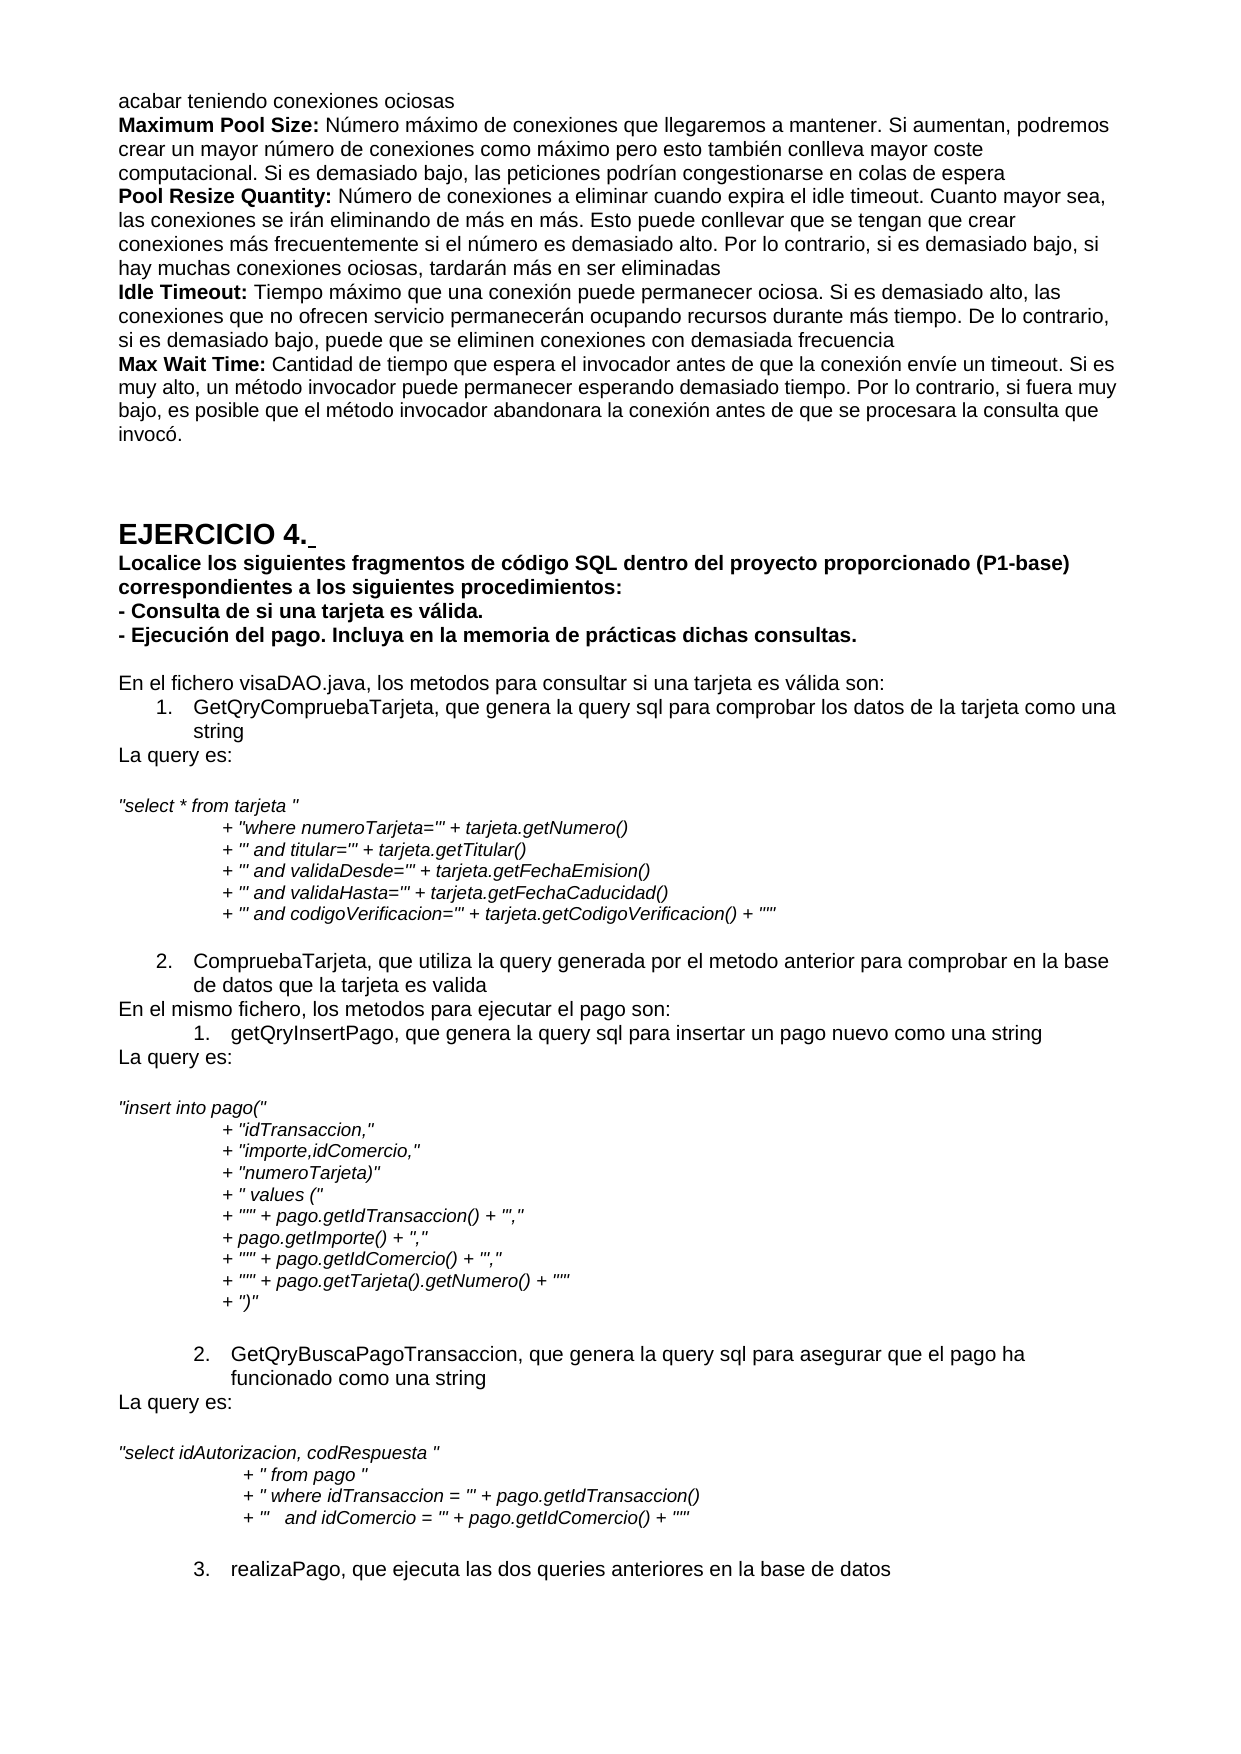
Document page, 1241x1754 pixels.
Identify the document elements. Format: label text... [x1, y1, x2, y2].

subtitle + ")" [118, 1291, 1122, 1313]
subtitle acabar teniendo conexiones ociosas [118, 88, 1122, 112]
subtitle + pago.getImporte() + "," [118, 1227, 1122, 1248]
subtitle + " where idTransaccion = '" + pago.getIdTransaccion() [118, 1485, 1122, 1507]
subtitle "select idAutorizacion, codRespuesta " [118, 1442, 1122, 1464]
subtitle + "' and titular='" + tarjeta.getTitular() [118, 838, 1122, 860]
subtitle + "idTransaccion," [118, 1119, 1122, 1140]
subtitle + "where numeroTarjeta='" + tarjeta.getNumero() [118, 817, 1122, 838]
subtitle Pool Resize Quantity: Número de conexiones a eliminar cuando expira el idle timeout. Cuanto mayor sea, las conexiones se irán eliminando de más en más. Esto puede conllevar que se tengan que crear conexiones más frecuentemente si el número es demasiado alto. Por lo contrario, si es demasiado bajo, si hay muchas conexiones ociosas, tardarán más en ser eliminadas [118, 184, 1122, 280]
subtitle La query es: [118, 742, 1122, 766]
subtitle EJERCICIO 4. [118, 517, 1122, 551]
subtitle + "' and validaDesde='" + tarjeta.getFechaEmision() [118, 860, 1122, 881]
subtitle Maximum Pool Size: Número máximo de conexiones que llegaremos a mantener. Si aumentan, podremos crear un mayor número de conexiones como máximo pero esto también conlleva mayor coste computacional. Si es demasiado bajo, las peticiones podrían congestionarse en colas de espera [118, 112, 1122, 184]
subtitle + "'" + pago.getIdTransaccion() + "'," [118, 1205, 1122, 1227]
subtitle Max Wait Time: Cantidad de tiempo que espera el invocador antes de que la conexión envíe un timeout. Si es muy alto, un método invocador puede permanecer esperando demasiado tiempo. Por lo contrario, si fuera muy bajo, es posible que el método invocador abandonara la conexión antes de que se procesara la consulta que invocó. [118, 352, 1122, 445]
subtitle "select * from tarjeta " [118, 795, 1122, 817]
subtitle + "'" + pago.getTarjeta().getNumero() + "'" [118, 1270, 1122, 1291]
subtitle La query es: [118, 1044, 1122, 1068]
subtitle realizaPago, que ejecuta las dos queries anteriores en la base de datos [193, 1557, 1122, 1581]
subtitle La query es: [118, 1389, 1122, 1413]
subtitle + "' and validaHasta='" + tarjeta.getFechaCaducidad() [118, 881, 1122, 903]
subtitle GetQryBuscaPagoTransaccion, que genera la query sql para asegurar que el pago ha funcionado como una string [193, 1342, 1122, 1389]
subtitle GetQryCompruebaTarjeta, que genera la query sql para comprobar los datos de la tarjeta como una string [156, 694, 1122, 742]
subtitle - Ejecución del pago. Incluya en la memoria de prácticas dichas consultas. [118, 623, 1122, 647]
subtitle + "importe,idComercio," [118, 1140, 1122, 1162]
subtitle "insert into pago(" [118, 1097, 1122, 1119]
subtitle Localice los siguientes fragmentos de código SQL dentro del proyecto proporcionado (P1-base) correspondientes a los siguientes procedimientos: [118, 551, 1122, 599]
subtitle + "numeroTarjeta)" [118, 1162, 1122, 1183]
subtitle CompruebaTarjeta, que utiliza la query generada por el metodo anterior para comprobar en la base de datos que la tarjeta es valida [156, 949, 1122, 997]
subtitle + " values (" [118, 1183, 1122, 1205]
subtitle Idle Timeout: Tiempo máximo que una conexión puede permanecer ociosa. Si es demasiado alto, las conexiones que no ofrecen servicio permanecerán ocupando recursos durante más tiempo. De lo contrario, si es demasiado bajo, puede que se eliminen conexiones con demasiada frecuencia [118, 280, 1122, 352]
subtitle En el mismo fichero, los metodos para ejecutar el pago son: [118, 997, 1122, 1021]
subtitle + "' and idComercio = '" + pago.getIdComercio() + "'" [118, 1507, 1122, 1528]
subtitle - Consulta de si una tarjeta es válida. [118, 599, 1122, 623]
subtitle + "' and codigoVerificacion='" + tarjeta.getCodigoVerificacion() + "'" [118, 903, 1122, 924]
subtitle En el fichero visaDAO.java, los metodos para consultar si una tarjeta es válida son: [118, 671, 1122, 694]
subtitle + " from pago " [118, 1464, 1122, 1485]
subtitle + "'" + pago.getIdComercio() + "'," [118, 1248, 1122, 1270]
subtitle getQryInsertPago, que genera la query sql para insertar un pago nuevo como una string [193, 1021, 1122, 1044]
